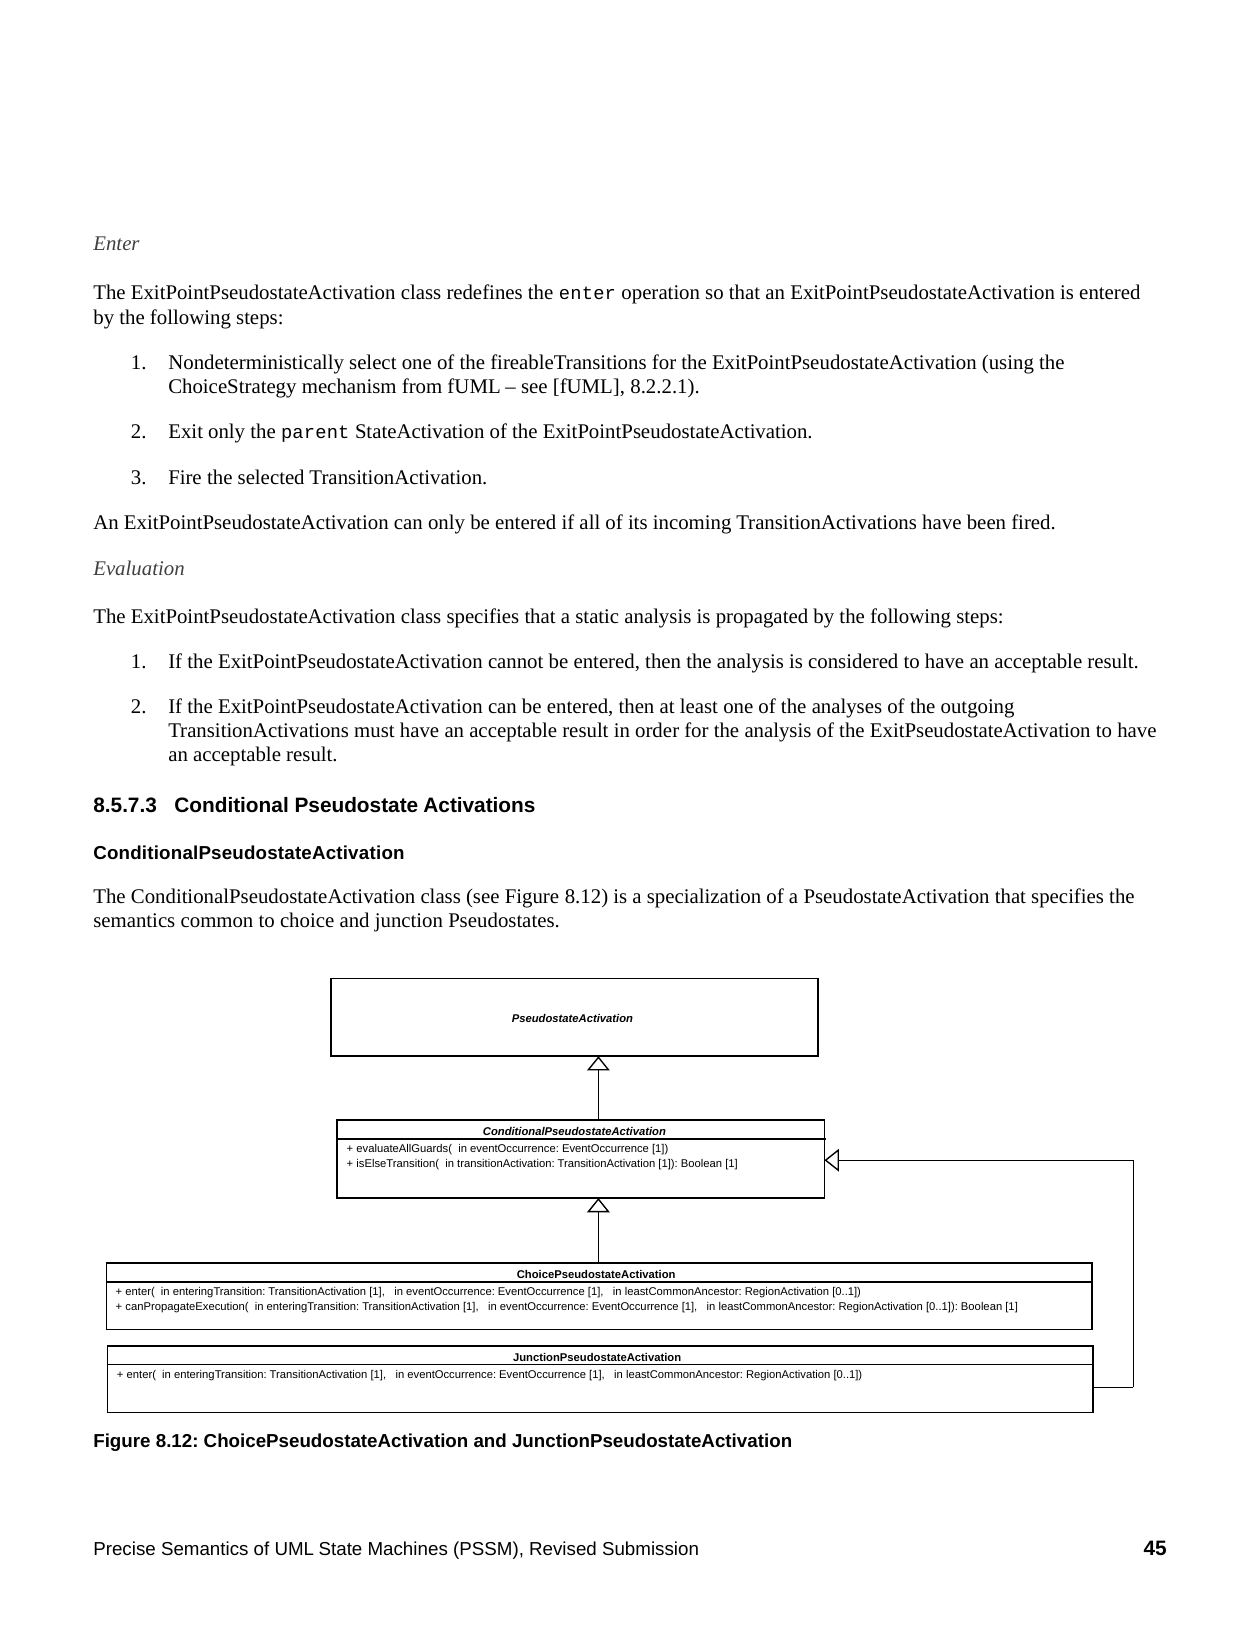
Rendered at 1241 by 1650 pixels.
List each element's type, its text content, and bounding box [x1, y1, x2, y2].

subtitle Enter [93, 231, 1164, 255]
list Nondeterministically select one of the fireableTransitions for the ExitPointPseudostateActivation (using the ChoiceStrategy mechanism from fUML – see [fUML], 8.2.2.1). [131, 350, 1164, 398]
text The ExitPointPseudostateActivation class redefines the enter operation so that an ExitPointPseudostateActivation is entered by the following steps: [93, 280, 1164, 329]
text The ConditionalPseudostateActivation class (see Figure 8.12) is a specialization of a PseudostateActivation that specifies the semantics common to choice and junction Pseudostates. [93, 884, 1164, 932]
text The ExitPointPseudostateActivation class specifies that a static analysis is propagated by the following steps: [93, 604, 1164, 628]
subtitle Evaluation [93, 555, 1164, 579]
list Fire the selected TransitionActivation. [131, 465, 1164, 489]
list Exit only the parent StateActivation of the ExitPointPseudostateActivation. [131, 419, 1164, 444]
text [93, 952, 1164, 965]
subtitle ConditionalPseudostateActivation [93, 841, 1164, 863]
list If the ExitPointPseudostateActivation can be entered, then at least one of the analyses of the outgoing TransitionActivations must have an acceptable result in order for the analysis of the ExitPseudostateActivation to have an acceptable result. [131, 694, 1164, 766]
subtitle Conditional Pseudostate Activations [93, 791, 1164, 816]
text Figure 8.12: ChoicePseudostateActivation and JunctionPseudostateActivation [93, 965, 1164, 1452]
list If the ExitPointPseudostateActivation cannot be entered, then the analysis is considered to have an acceptable result. [131, 649, 1164, 673]
text An ExitPointPseudostateActivation can only be entered if all of its incoming TransitionActivations have been fired. [93, 510, 1164, 534]
